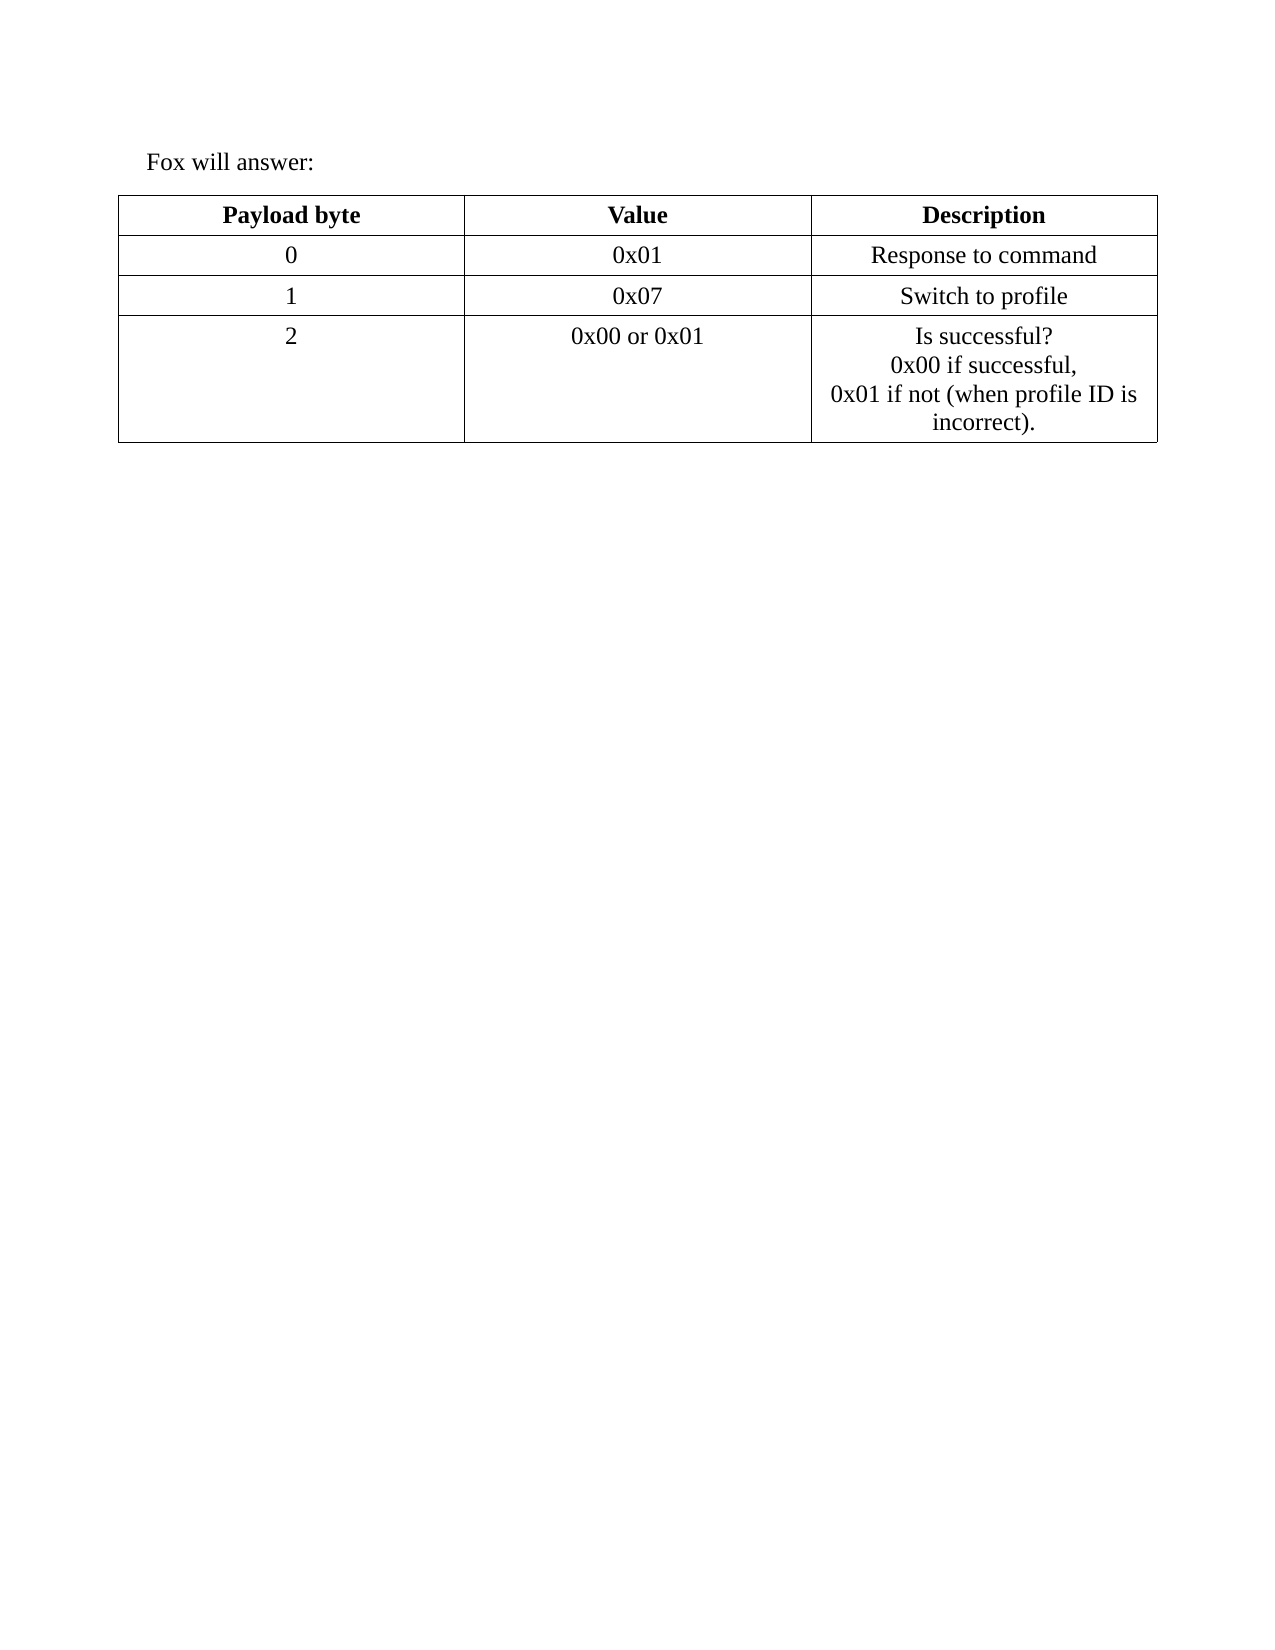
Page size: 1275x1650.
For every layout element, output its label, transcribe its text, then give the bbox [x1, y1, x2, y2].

table_header Description [812, 196, 1157, 235]
table_cell Response to command [812, 236, 1157, 275]
table_cell 1 [119, 276, 464, 315]
text Fox will answer: [118, 147, 1157, 176]
table_cell 0x01 [465, 236, 811, 275]
table_cell 0x00 or 0x01 [465, 316, 811, 442]
table_header Value [465, 196, 811, 235]
table_cell 2 [119, 316, 464, 442]
table_cell 0x07 [465, 276, 811, 315]
table_cell 0 [119, 236, 464, 275]
table_cell Is successful? 0x00 if successful, 0x01 if not (when profile ID is incorrect). [812, 316, 1157, 442]
table_header Payload byte [119, 196, 464, 235]
table_cell Switch to profile [812, 276, 1157, 315]
